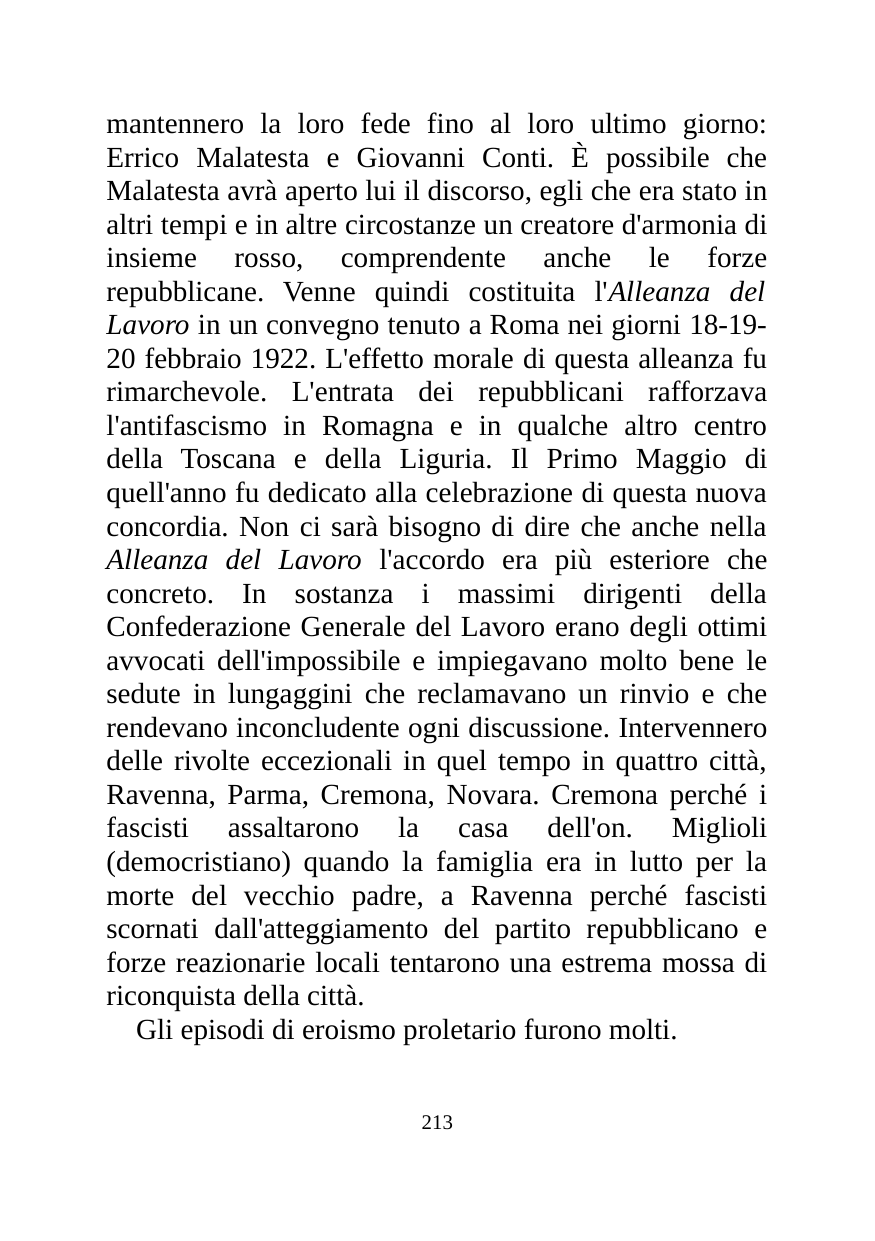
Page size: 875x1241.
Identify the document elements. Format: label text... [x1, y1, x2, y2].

text mantennero la loro fede fino al loro ultimo giorno: Errico Malatesta e Giovanni Conti. È possibile che Malatesta avrà aperto lui il discorso, egli che era stato in altri tempi e in altre circostanze un creatore d'armonia di insieme rosso, comprendente anche le forze repubblicane. Venne quindi costituita l'Alleanza del Lavoro in un convegno tenuto a Roma nei giorni 18-19-20 febbraio 1922. L'effetto morale di questa alleanza fu rimarchevole. L'entrata dei repubblicani rafforzava l'antifascismo in Romagna e in qualche altro centro della Toscana e della Liguria. Il Primo Maggio di quell'anno fu dedicato alla celebrazione di questa nuova concordia. Non ci sarà bisogno di dire che anche nella Alleanza del Lavoro l'accordo era più esteriore che concreto. In sostanza i massimi dirigenti della Confederazione Generale del Lavoro erano degli ottimi avvocati dell'impossibile e impiegavano molto bene le sedute in lungaggini che reclamavano un rinvio e che rendevano inconcludente ogni discussione. Intervennero delle rivolte eccezionali in quel tempo in quattro città, Ravenna, Parma, Cremona, Novara. Cremona perché i fascisti assaltarono la casa dell'on. Miglioli (democristiano) quando la famiglia era in lutto per la morte del vecchio padre, a Ravenna perché fascisti scornati dall'atteggiamento del partito repubblicano e forze reazionarie locali tentarono una estrema mossa di riconquista della città. [106, 106, 768, 1012]
text Gli episodi di eroismo proletario furono molti. [106, 1012, 768, 1045]
